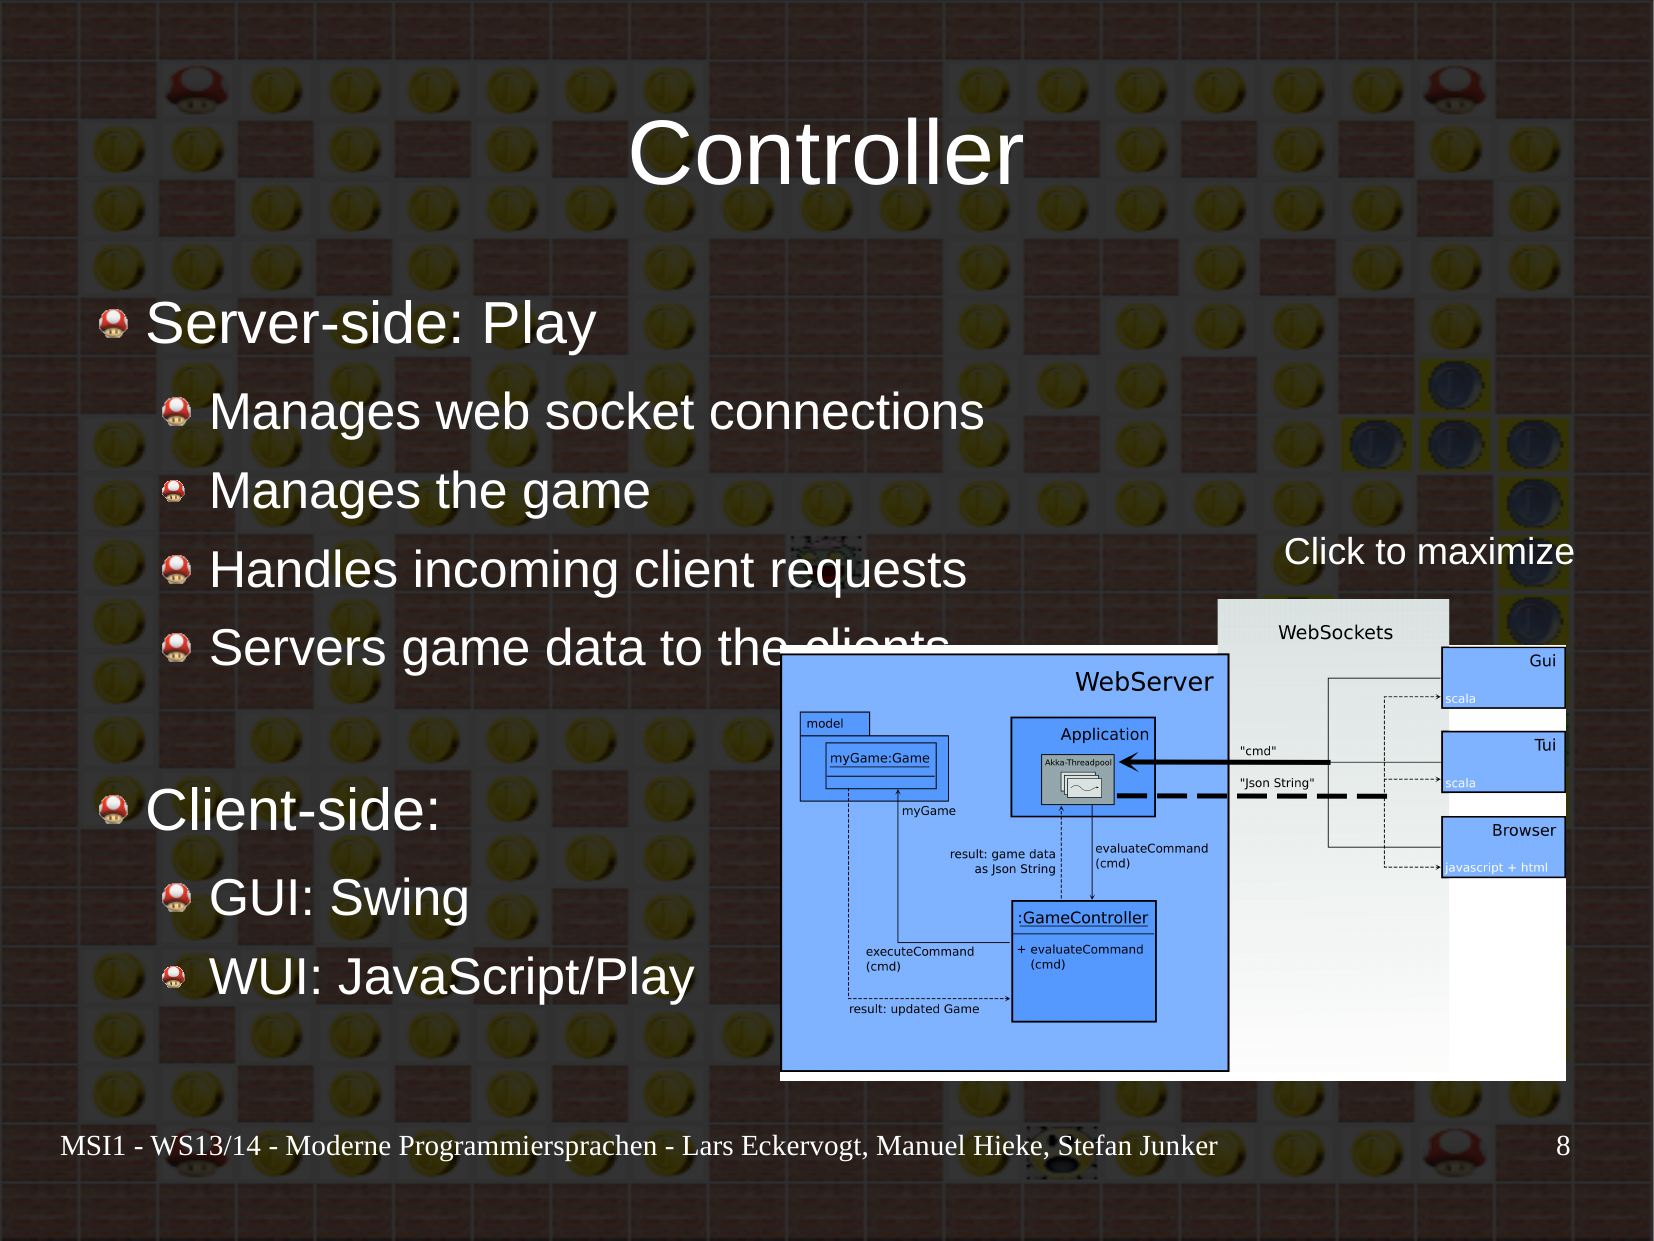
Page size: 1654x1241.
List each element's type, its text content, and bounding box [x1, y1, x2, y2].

text_box [780, 1072, 1566, 1081]
title Controller [82, 49, 1571, 257]
list Server-side: Play Manages web socket connections Manages the game Handles incoming client requests Servers game data to the clients Client-side: GUI: Swing WUI: JavaScript/Play [82, 290, 1571, 1010]
picture [0, 0, 1654, 1241]
text_box Click to maximize [1020, 523, 1591, 586]
